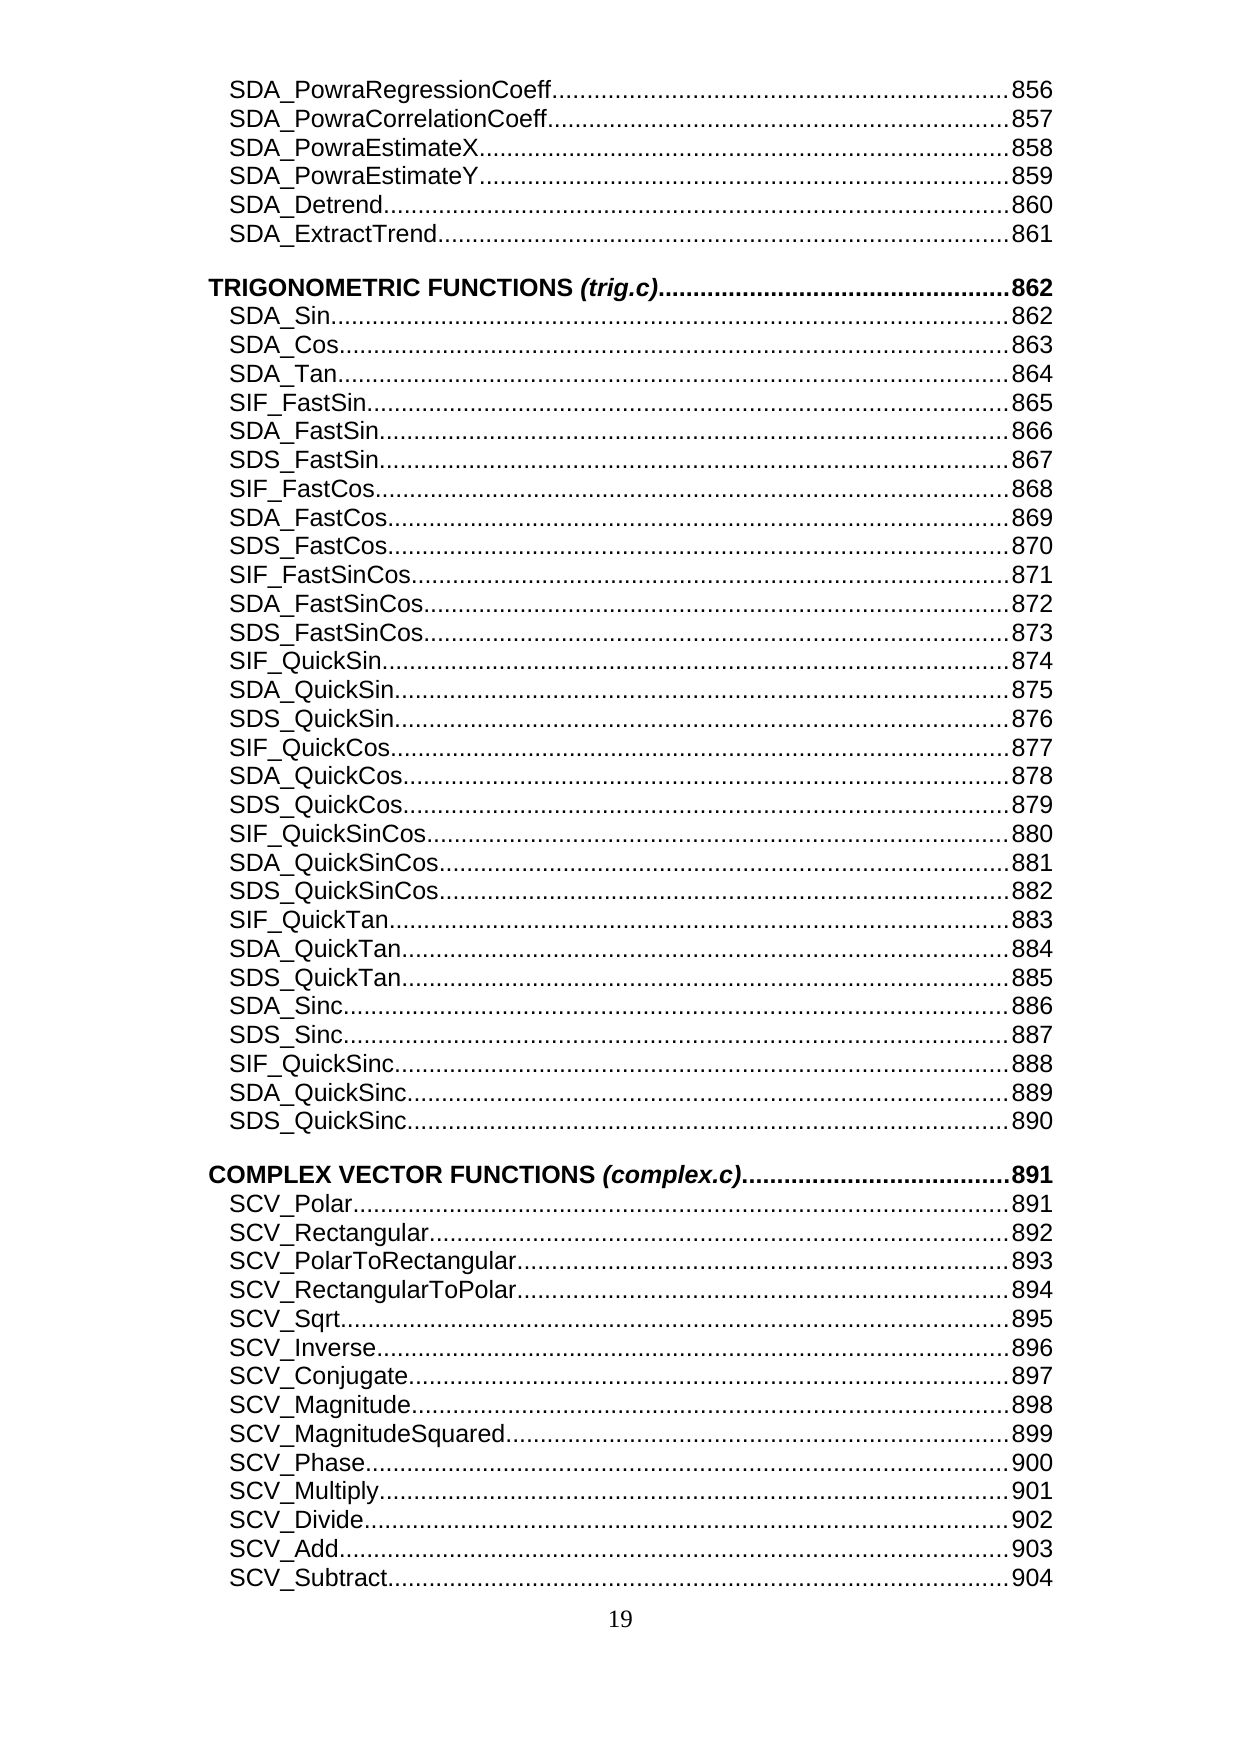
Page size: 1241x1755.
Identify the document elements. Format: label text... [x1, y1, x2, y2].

text SCV_Phase 900 [229, 1447, 1053, 1476]
text SCV_Subtract 904 [229, 1562, 1053, 1591]
text SDS_FastCos 870 [229, 531, 1053, 560]
text SDA_Cos 863 [229, 330, 1053, 359]
text SDS_Sinc 887 [229, 1020, 1053, 1049]
text SDS_FastSinCos 873 [229, 617, 1053, 646]
text SDA_QuickTan 884 [229, 934, 1053, 962]
text SDA_PowraCorrelationCoeff 857 [229, 104, 1053, 132]
text SDA_QuickCos 878 [229, 761, 1053, 790]
text SDS_FastSin 867 [229, 445, 1053, 474]
text COMPLEX VECTOR FUNCTIONS (complex.c) 891 [208, 1160, 1053, 1189]
text SCV_Divide 902 [229, 1505, 1053, 1534]
text SCV_PolarToRectangular 893 [229, 1246, 1053, 1275]
text SDS_QuickSinc 890 [229, 1106, 1053, 1135]
text SDS_QuickCos 879 [229, 790, 1053, 819]
text SDA_FastCos 869 [229, 502, 1053, 531]
text SDA_Sinc 886 [229, 991, 1053, 1020]
text SDA_PowraRegressionCoeff 856 [229, 75, 1053, 104]
text SDA_QuickSinc 889 [229, 1077, 1053, 1106]
text SDA_QuickSinCos 881 [229, 847, 1053, 876]
text SIF_QuickCos 877 [229, 732, 1053, 761]
text TRIGONOMETRIC FUNCTIONS (trig.c) 862 [208, 272, 1053, 301]
text SDA_Detrend 860 [229, 190, 1053, 219]
text SCV_RectangularToPolar 894 [229, 1275, 1053, 1304]
text SIF_FastCos 868 [229, 474, 1053, 502]
text SCV_MagnitudeSquared 899 [229, 1419, 1053, 1447]
text SDA_FastSinCos 872 [229, 589, 1053, 617]
text SDA_PowraEstimateY 859 [229, 161, 1053, 190]
text SCV_Sqrt 895 [229, 1304, 1053, 1332]
text SDA_QuickSin 875 [229, 675, 1053, 704]
text SDA_Tan 864 [229, 359, 1053, 387]
text SCV_Multiply 901 [229, 1476, 1053, 1505]
text SIF_QuickSinCos 880 [229, 819, 1053, 847]
text SCV_Rectangular 892 [229, 1217, 1053, 1246]
text SDA_PowraEstimateX 858 [229, 132, 1053, 161]
text SDA_Sin 862 [229, 301, 1053, 330]
text SIF_QuickSin 874 [229, 646, 1053, 675]
text SCV_Add 903 [229, 1534, 1053, 1562]
text SIF_QuickSinc 888 [229, 1049, 1053, 1077]
text SCV_Polar 891 [229, 1189, 1053, 1217]
text SDS_QuickSinCos 882 [229, 876, 1053, 905]
text SIF_QuickTan 883 [229, 905, 1053, 934]
text SIF_FastSin 865 [229, 387, 1053, 416]
text SCV_Magnitude 898 [229, 1390, 1053, 1419]
text SDA_ExtractTrend 861 [229, 219, 1053, 247]
text SCV_Conjugate 897 [229, 1361, 1053, 1390]
text SDA_FastSin 866 [229, 416, 1053, 445]
text SDS_QuickSin 876 [229, 704, 1053, 732]
text SIF_FastSinCos 871 [229, 560, 1053, 589]
text SDS_QuickTan 885 [229, 962, 1053, 991]
text SCV_Inverse 896 [229, 1332, 1053, 1361]
